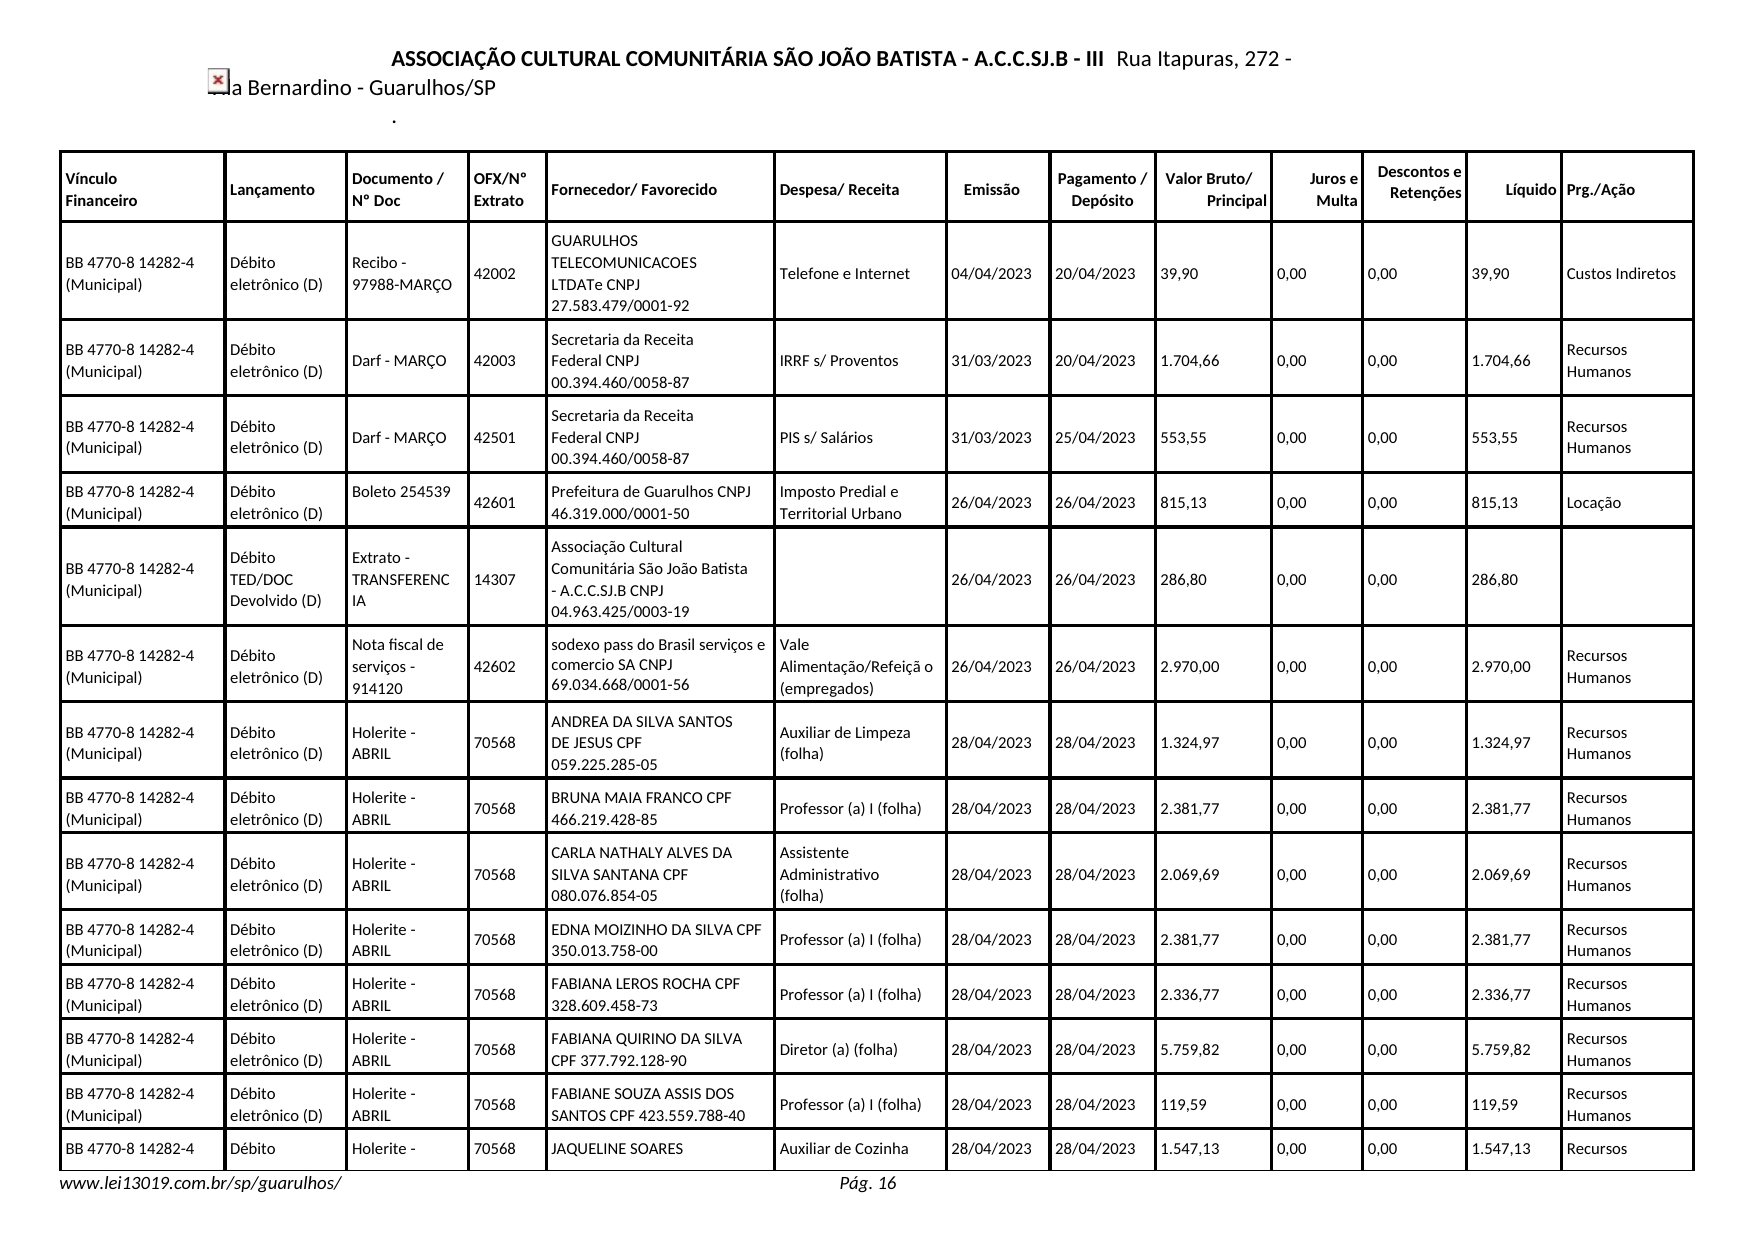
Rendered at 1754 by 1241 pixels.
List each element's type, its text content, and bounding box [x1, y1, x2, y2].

table_cell Débito eletrônico (D) [227, 703, 345, 776]
table_cell Juros e Multa [1273, 153, 1361, 219]
table_cell GUARULHOS TELECOMUNICACOES LTDATe CNPJ 27.583.479/0001-92 [548, 223, 773, 318]
table_cell Vínculo Financeiro [62, 153, 223, 219]
table_cell 28/04/2023 [948, 1130, 1048, 1170]
table_cell 20/04/2023 [1052, 321, 1154, 394]
table_cell JAQUELINE SOARES [548, 1130, 773, 1170]
table_cell 0,00 [1273, 474, 1361, 525]
table_cell Extrato - TRANSFERENC IA [348, 529, 467, 623]
table_cell Associação Cultural Comunitária São João Batista - A.C.C.SJ.B CNPJ 04.963.425/0003-19 [548, 529, 773, 623]
table_cell Recursos Humanos [1563, 1020, 1692, 1072]
table_cell BB 4770-8 14282-4 (Municipal) [62, 911, 223, 962]
table_cell 0,00 [1364, 1020, 1465, 1072]
table_cell Recursos Humanos [1563, 703, 1692, 776]
table_cell 28/04/2023 [1052, 1020, 1154, 1072]
table_cell 25/04/2023 [1052, 397, 1154, 471]
table_cell Recursos [1563, 1130, 1692, 1170]
table_cell BB 4770-8 14282-4 (Municipal) [62, 966, 223, 1017]
table_cell 5.759,82 [1468, 1020, 1560, 1072]
table_cell Holerite - ABRIL [348, 1075, 467, 1127]
table_cell 0,00 [1364, 966, 1465, 1017]
table_cell 0,00 [1273, 911, 1361, 962]
table_cell Débito eletrônico (D) [227, 780, 345, 831]
table_cell 0,00 [1273, 321, 1361, 394]
table_cell Recursos Humanos [1563, 966, 1692, 1017]
table_cell OFX/Nº Extrato [470, 153, 545, 219]
table_cell BB 4770-8 14282-4 (Municipal) [62, 1075, 223, 1127]
table_cell 2.381,77 [1157, 780, 1270, 831]
table_cell 1.547,13 [1157, 1130, 1270, 1170]
table_cell BB 4770-8 14282-4 (Municipal) [62, 703, 223, 776]
table_cell 0,00 [1273, 834, 1361, 908]
table_cell Holerite - ABRIL [348, 1020, 467, 1072]
table_cell Documento / Nº Doc [348, 153, 467, 219]
table_cell Débito [227, 1130, 345, 1170]
table_cell 815,13 [1157, 474, 1270, 525]
table_cell Lançamento [227, 153, 345, 219]
table_cell Secretaria da Receita Federal CNPJ 00.394.460/0058-87 [548, 321, 773, 394]
table_cell 28/04/2023 [1052, 703, 1154, 776]
table_cell [1563, 529, 1692, 623]
table_cell 28/04/2023 [948, 911, 1048, 962]
table_cell Holerite - ABRIL [348, 780, 467, 831]
table_cell 0,00 [1273, 223, 1361, 318]
table_cell 70568 [470, 1075, 545, 1127]
table_cell Prg./Ação [1563, 153, 1692, 219]
table_cell Holerite - ABRIL [348, 834, 467, 908]
table_cell Débito eletrônico (D) [227, 834, 345, 908]
table_cell 0,00 [1273, 703, 1361, 776]
table_cell Holerite - ABRIL [348, 966, 467, 1017]
table_cell 28/04/2023 [1052, 834, 1154, 908]
table_cell 28/04/2023 [948, 966, 1048, 1017]
table_cell 26/04/2023 [1052, 474, 1154, 525]
table_cell BB 4770-8 14282-4 (Municipal) [62, 529, 223, 623]
table_cell 286,80 [1468, 529, 1560, 623]
table_cell BB 4770-8 14282-4 (Municipal) [62, 223, 223, 318]
table_cell Boleto 254539 [348, 474, 467, 525]
table_cell 0,00 [1273, 1130, 1361, 1170]
table_cell CARLA NATHALY ALVES DA SILVA SANTANA CPF 080.076.854-05 [548, 834, 773, 908]
table_cell 28/04/2023 [1052, 780, 1154, 831]
table_cell BB 4770-8 14282-4 (Municipal) [62, 627, 223, 700]
table_cell BB 4770-8 14282-4 (Municipal) [62, 474, 223, 525]
table_cell 70568 [470, 703, 545, 776]
table_cell 14307 [470, 529, 545, 623]
table_cell 1.547,13 [1468, 1130, 1560, 1170]
table_cell Líquido [1468, 153, 1560, 219]
table_cell Secretaria da Receita Federal CNPJ 00.394.460/0058-87 [548, 397, 773, 471]
table_cell 2.069,69 [1157, 834, 1270, 908]
table_cell Recursos Humanos [1563, 397, 1692, 471]
table_cell Débito eletrônico (D) [227, 397, 345, 471]
table_cell 28/04/2023 [948, 1020, 1048, 1072]
table_cell IRRF s/ Proventos [776, 321, 945, 394]
table_cell Descontos e Retenções [1364, 153, 1465, 219]
table_cell Custos Indiretos [1563, 223, 1692, 318]
table_cell 0,00 [1273, 1075, 1361, 1127]
table_cell 0,00 [1364, 627, 1465, 700]
table_cell Débito eletrônico (D) [227, 223, 345, 318]
table_cell Recursos Humanos [1563, 911, 1692, 962]
table_cell 39,90 [1468, 223, 1560, 318]
table_cell 0,00 [1364, 223, 1465, 318]
table_cell Débito TED/DOC Devolvido (D) [227, 529, 345, 623]
table_cell FABIANA QUIRINO DA SILVA CPF 377.792.128-90 [548, 1020, 773, 1072]
table_cell 5.759,82 [1157, 1020, 1270, 1072]
table_cell FABIANE SOUZA ASSIS DOS SANTOS CPF 423.559.788-40 [548, 1075, 773, 1127]
table_cell Débito eletrônico (D) [227, 1020, 345, 1072]
table_cell 26/04/2023 [948, 529, 1048, 623]
table_cell 28/04/2023 [1052, 1130, 1154, 1170]
table_cell Débito eletrônico (D) [227, 911, 345, 962]
table_cell Professor (a) I (folha) [776, 911, 945, 962]
table_cell Fornecedor/ Favorecido [548, 153, 773, 219]
table_cell 31/03/2023 [948, 321, 1048, 394]
table_cell 28/04/2023 [948, 1075, 1048, 1127]
table_cell 0,00 [1364, 1130, 1465, 1170]
table_cell 553,55 [1157, 397, 1270, 471]
table_cell 70568 [470, 1020, 545, 1072]
table_cell 2.970,00 [1157, 627, 1270, 700]
table_cell Recursos Humanos [1563, 780, 1692, 831]
table_cell 2.381,77 [1468, 911, 1560, 962]
table_cell 26/04/2023 [948, 627, 1048, 700]
table_cell 31/03/2023 [948, 397, 1048, 471]
table_cell 1.324,97 [1468, 703, 1560, 776]
table_cell 0,00 [1273, 529, 1361, 623]
table_cell 0,00 [1364, 834, 1465, 908]
table_cell 28/04/2023 [948, 703, 1048, 776]
table_cell 119,59 [1157, 1075, 1270, 1127]
table_cell 2.381,77 [1468, 780, 1560, 831]
table_cell 0,00 [1273, 397, 1361, 471]
table_cell 0,00 [1273, 966, 1361, 1017]
table_cell 0,00 [1364, 397, 1465, 471]
table_cell 04/04/2023 [948, 223, 1048, 318]
table_cell 42501 [470, 397, 545, 471]
table_cell Recursos Humanos [1563, 1075, 1692, 1127]
table_cell Emissão [948, 153, 1048, 219]
table_cell Locação [1563, 474, 1692, 525]
table_cell Recibo - 97988-MARÇO [348, 223, 467, 318]
table_cell 0,00 [1364, 1075, 1465, 1127]
table_cell 2.336,77 [1468, 966, 1560, 1017]
table_cell 28/04/2023 [948, 834, 1048, 908]
table_cell 2.336,77 [1157, 966, 1270, 1017]
table_cell Débito eletrônico (D) [227, 321, 345, 394]
table_cell BB 4770-8 14282-4 (Municipal) [62, 780, 223, 831]
table_cell sodexo pass do Brasil serviços e comercio SA CNPJ 69.034.668/0001-56 [548, 627, 773, 700]
table_cell 70568 [470, 780, 545, 831]
table_cell 20/04/2023 [1052, 223, 1154, 318]
table_cell 2.069,69 [1468, 834, 1560, 908]
table_cell 0,00 [1364, 780, 1465, 831]
table_cell 815,13 [1468, 474, 1560, 525]
table_cell 42003 [470, 321, 545, 394]
table_cell BRUNA MAIA FRANCO CPF 466.219.428-85 [548, 780, 773, 831]
table_cell 28/04/2023 [1052, 911, 1154, 962]
table_cell Valor Bruto/ Principal [1157, 153, 1270, 219]
table_cell 0,00 [1273, 1020, 1361, 1072]
table_cell BB 4770-8 14282-4 (Municipal) [62, 397, 223, 471]
table_cell Débito eletrônico (D) [227, 966, 345, 1017]
table_cell Professor (a) I (folha) [776, 1075, 945, 1127]
table_cell 286,80 [1157, 529, 1270, 623]
table_cell 553,55 [1468, 397, 1560, 471]
table_cell 0,00 [1364, 911, 1465, 962]
table_cell Holerite - ABRIL [348, 911, 467, 962]
table_cell PIS s/ Salários [776, 397, 945, 471]
table_cell 1.324,97 [1157, 703, 1270, 776]
table_cell Assistente Administrativo (folha) [776, 834, 945, 908]
table_cell Despesa/ Receita [776, 153, 945, 219]
table_cell 70568 [470, 1130, 545, 1170]
table_cell 42602 [470, 627, 545, 700]
table_cell 0,00 [1364, 703, 1465, 776]
table_cell 0,00 [1273, 780, 1361, 831]
table_cell 1.704,66 [1468, 321, 1560, 394]
table_cell Prefeitura de Guarulhos CNPJ 46.319.000/0001-50 [548, 474, 773, 525]
table_cell 2.381,77 [1157, 911, 1270, 962]
table_cell BB 4770-8 14282-4 (Municipal) [62, 834, 223, 908]
table_cell Professor (a) I (folha) [776, 780, 945, 831]
table_cell 0,00 [1364, 474, 1465, 525]
table_cell 42601 [470, 474, 545, 525]
table_cell Imposto Predial e Territorial Urbano [776, 474, 945, 525]
table_cell ANDREA DA SILVA SANTOS DE JESUS CPF 059.225.285-05 [548, 703, 773, 776]
table_cell EDNA MOIZINHO DA SILVA CPF 350.013.758-00 [548, 911, 773, 962]
table_cell Recursos Humanos [1563, 834, 1692, 908]
table_cell 70568 [470, 834, 545, 908]
table_cell Telefone e Internet [776, 223, 945, 318]
table_cell Auxiliar de Limpeza (folha) [776, 703, 945, 776]
table_cell Darf - MARÇO [348, 397, 467, 471]
table_cell 28/04/2023 [1052, 1075, 1154, 1127]
table_cell [776, 529, 945, 623]
table_cell 119,59 [1468, 1075, 1560, 1127]
table_cell Darf - MARÇO [348, 321, 467, 394]
table_cell Débito eletrônico (D) [227, 1075, 345, 1127]
table_cell 2.970,00 [1468, 627, 1560, 700]
table_cell Recursos Humanos [1563, 321, 1692, 394]
table_cell Professor (a) I (folha) [776, 966, 945, 1017]
table_cell 28/04/2023 [948, 780, 1048, 831]
table_cell 42002 [470, 223, 545, 318]
table_cell 39,90 [1157, 223, 1270, 318]
table_cell Holerite - ABRIL [348, 703, 467, 776]
table_cell 1.704,66 [1157, 321, 1270, 394]
table_cell FABIANA LEROS ROCHA CPF 328.609.458-73 [548, 966, 773, 1017]
table_cell Nota fiscal de serviços - 914120 [348, 627, 467, 700]
table_cell BB 4770-8 14282-4 [62, 1130, 223, 1170]
table_cell Débito eletrônico (D) [227, 474, 345, 525]
table_cell BB 4770-8 14282-4 (Municipal) [62, 321, 223, 394]
table_cell 0,00 [1364, 321, 1465, 394]
table_cell 26/04/2023 [1052, 529, 1154, 623]
table_cell Pagamento / Depósito [1052, 153, 1154, 219]
table_cell Recursos Humanos [1563, 627, 1692, 700]
table_cell 70568 [470, 911, 545, 962]
table_cell BB 4770-8 14282-4 (Municipal) [62, 1020, 223, 1072]
table_cell 26/04/2023 [948, 474, 1048, 525]
table_cell Débito eletrônico (D) [227, 627, 345, 700]
table_cell 28/04/2023 [1052, 966, 1154, 1017]
table_cell 26/04/2023 [1052, 627, 1154, 700]
table_cell 70568 [470, 966, 545, 1017]
table_cell Auxiliar de Cozinha [776, 1130, 945, 1170]
table_cell 0,00 [1364, 529, 1465, 623]
table_cell 0,00 [1273, 627, 1361, 700]
table_cell Vale Alimentação/Refeiçã o (empregados) [776, 627, 945, 700]
table_cell Diretor (a) (folha) [776, 1020, 945, 1072]
table_cell Holerite [348, 1130, 467, 1170]
